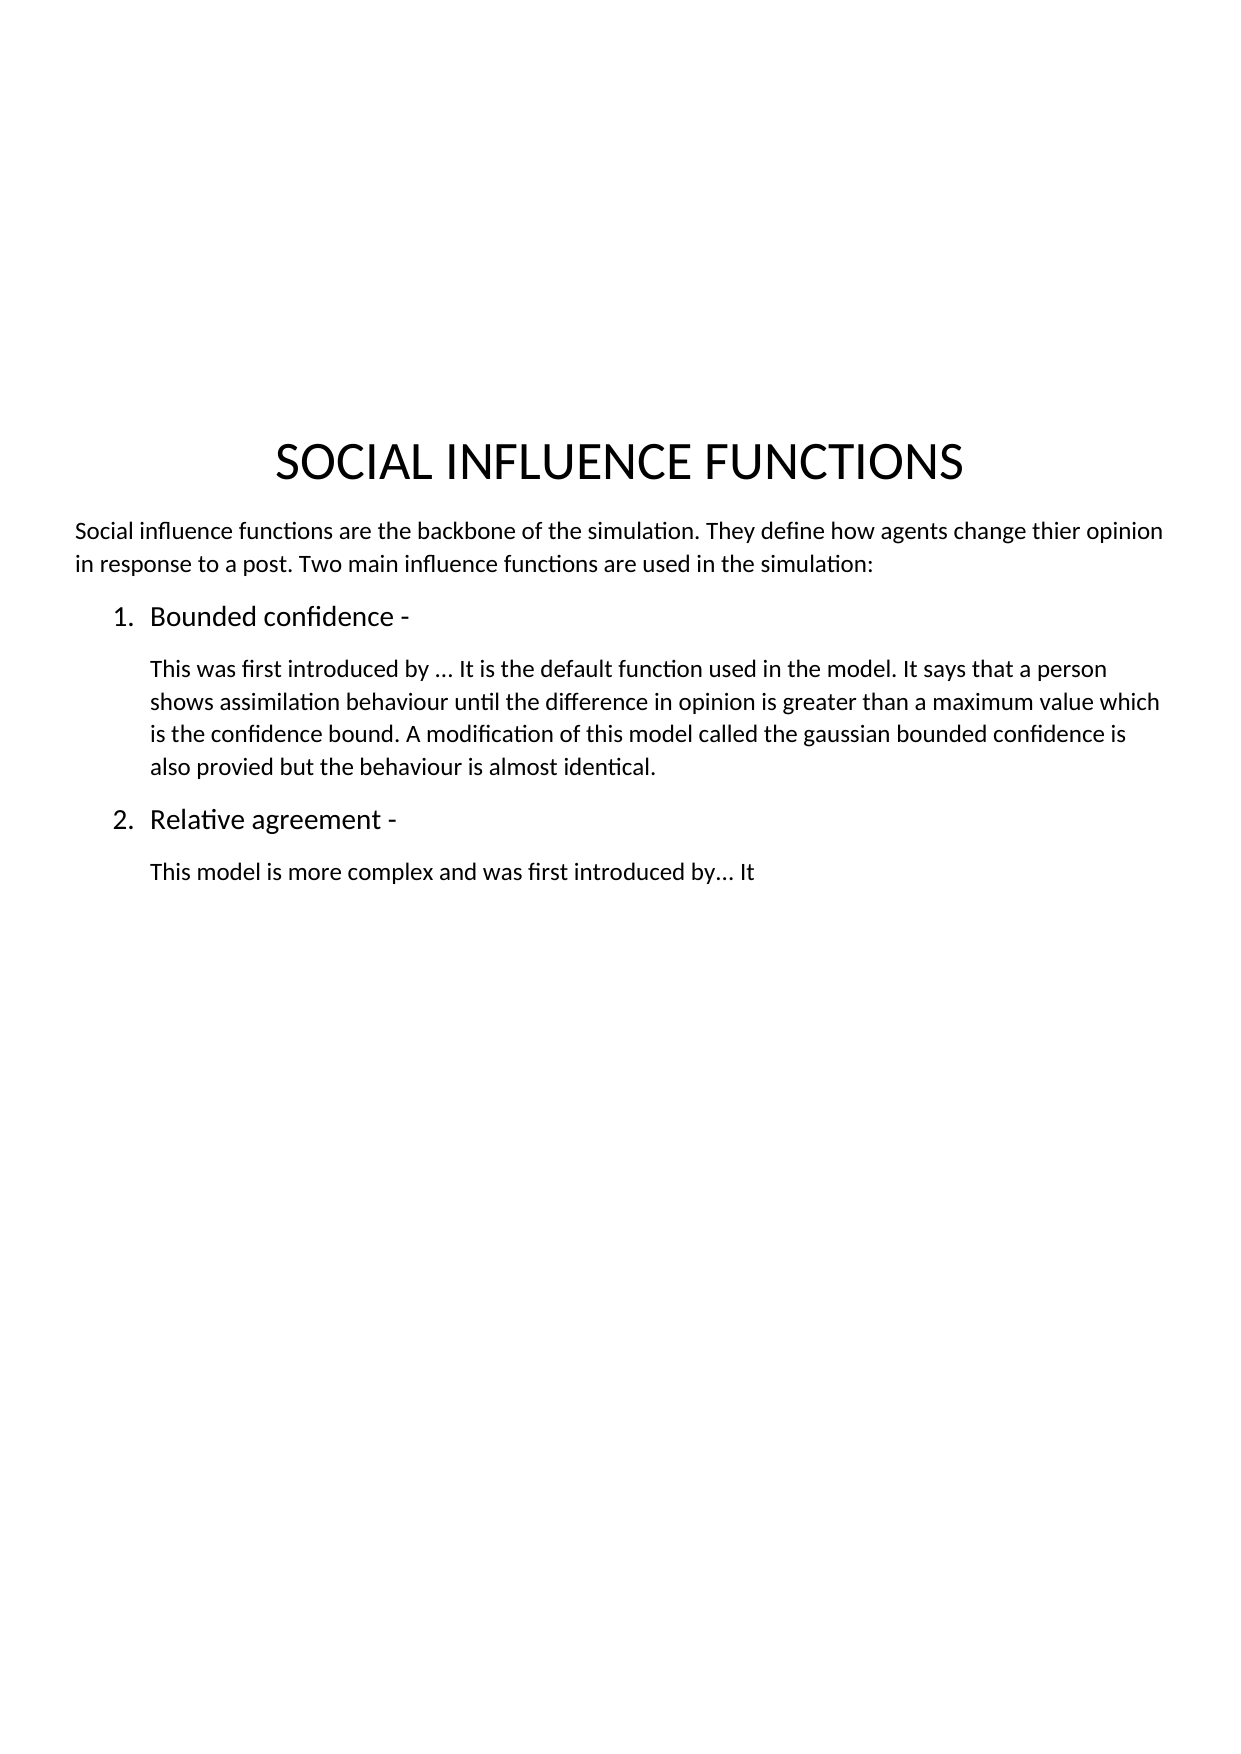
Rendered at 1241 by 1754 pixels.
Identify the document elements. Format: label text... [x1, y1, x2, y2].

list This was first introduced by ... It is the default function used in the model. It says that a person shows assimilation behaviour until the difference in opinion is greater than a maximum value which is the confidence bound. A modification of this model called the gaussian bounded confidence is also provied but the behaviour is almost identical. [112, 653, 1165, 782]
text SOCIAL INFLUENCE FUNCTIONS [75, 427, 1165, 493]
text Social influence functions are the backbone of the simulation. They define how agents change thier opinion in response to a post. Two main influence functions are used in the simulation: [75, 515, 1165, 578]
list Bounded confidence - [112, 598, 1165, 633]
list Relative agreement - [112, 801, 1165, 837]
list This model is more complex and was first introduced by... It [112, 856, 1165, 887]
